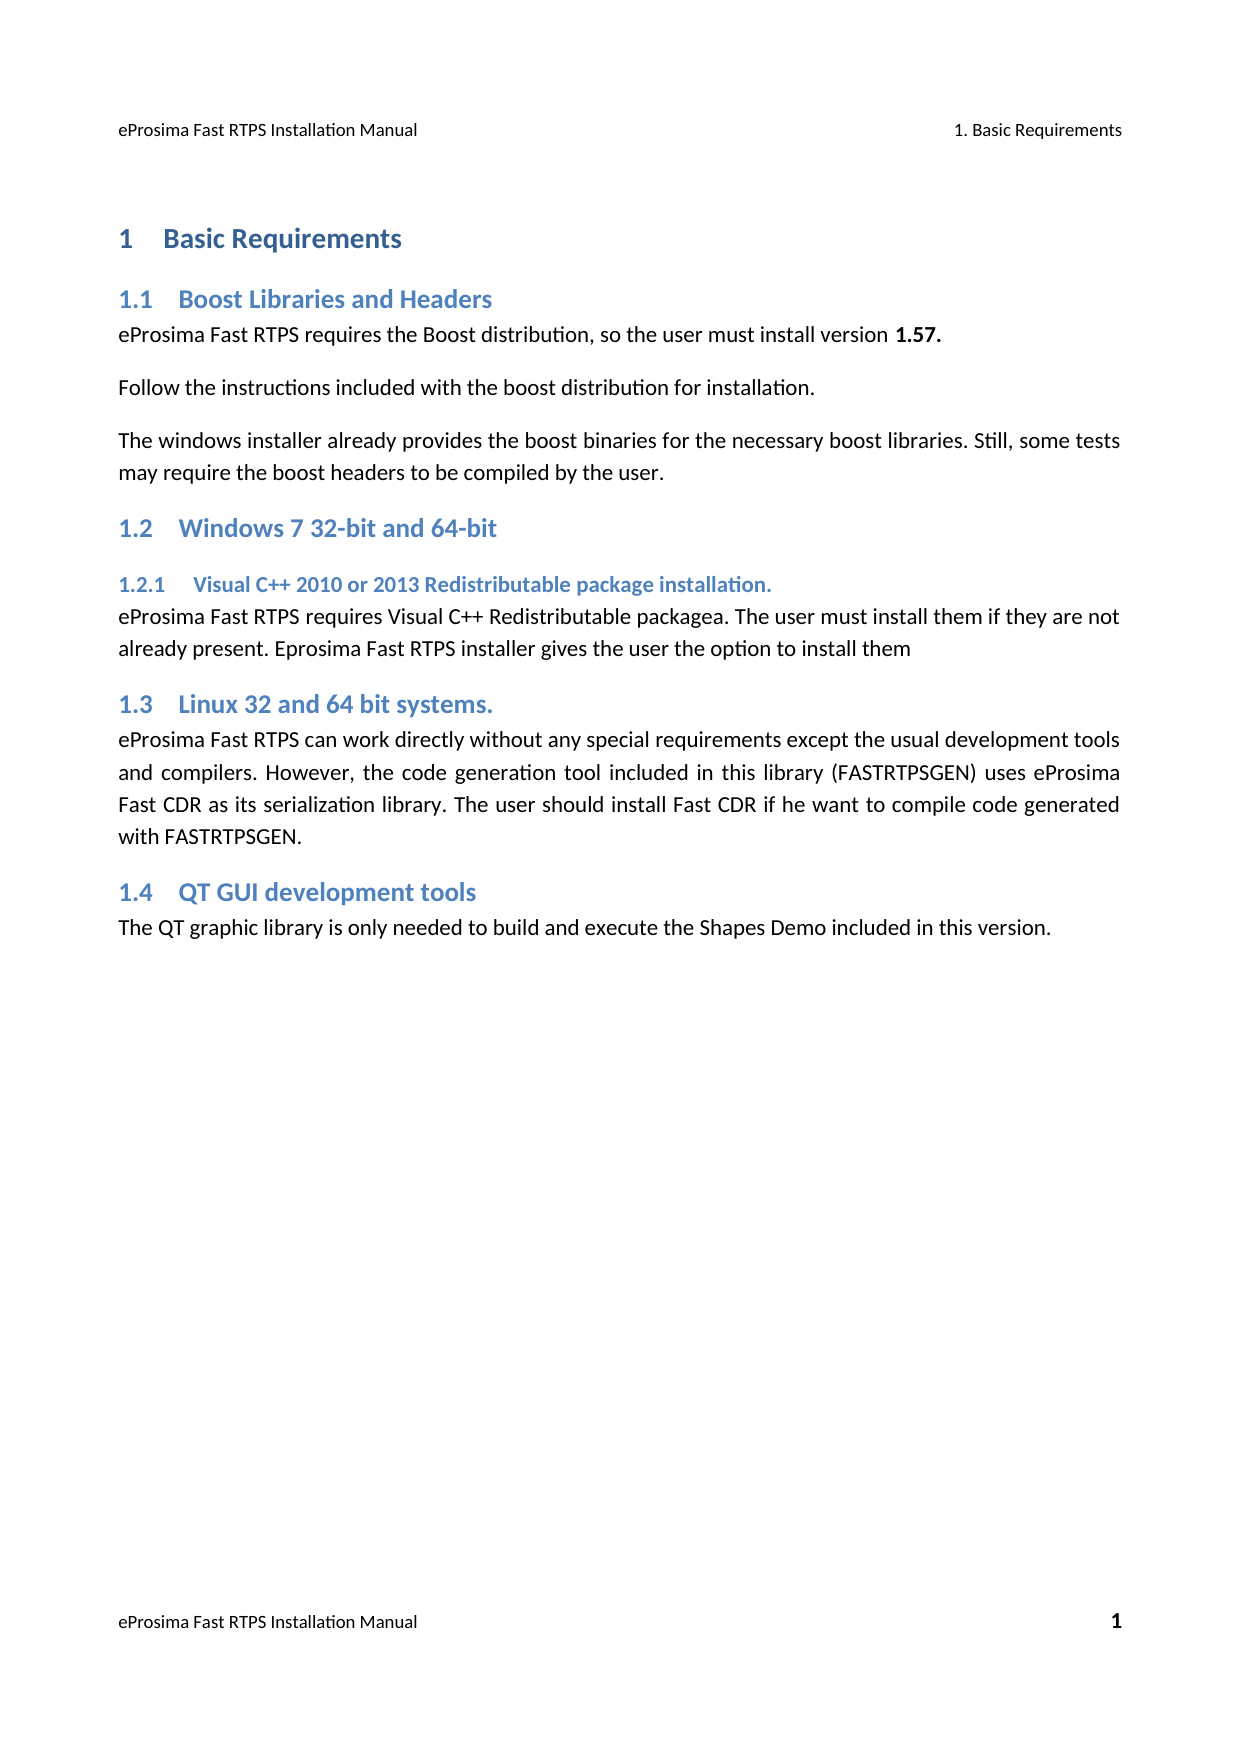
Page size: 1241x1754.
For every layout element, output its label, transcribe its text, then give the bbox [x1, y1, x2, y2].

subtitle QT GUI development tools [118, 875, 1122, 908]
subtitle Boost Libraries and Headers [118, 282, 1122, 315]
text The windows installer already provides the boost binaries for the necessary boost libraries. Still, some tests may require the boost headers to be compiled by the user. [118, 426, 1122, 486]
subtitle Visual C++ 2010 or 2013 Redistributable package installation. [118, 570, 1122, 598]
text The QT graphic library is only needed to build and execute the Shapes Demo included in this version. [118, 913, 1122, 941]
text Follow the instructions included with the boost distribution for installation. [118, 373, 1122, 401]
subtitle Basic Requirements [118, 221, 1122, 256]
text eProsima Fast RTPS can work directly without any special requirements except the usual development tools and compilers. However, the code generation tool included in this library (FASTRTPSGEN) uses eProsima Fast CDR as its serialization library. The user should install Fast CDR if he want to compile code generated with FASTRTPSGEN. [118, 726, 1122, 850]
text eProsima Fast RTPS requires Visual C++ Redistributable packagea. The user must install them if they are not already present. Eprosima Fast RTPS installer gives the user the option to install them [118, 602, 1122, 663]
subtitle Windows 7 32-bit and 64-bit [118, 511, 1122, 544]
subtitle Linux 32 and 64 bit systems. [118, 688, 1122, 721]
text eProsima Fast RTPS requires the Boost distribution, so the user must install version 1.57. [118, 320, 1122, 348]
